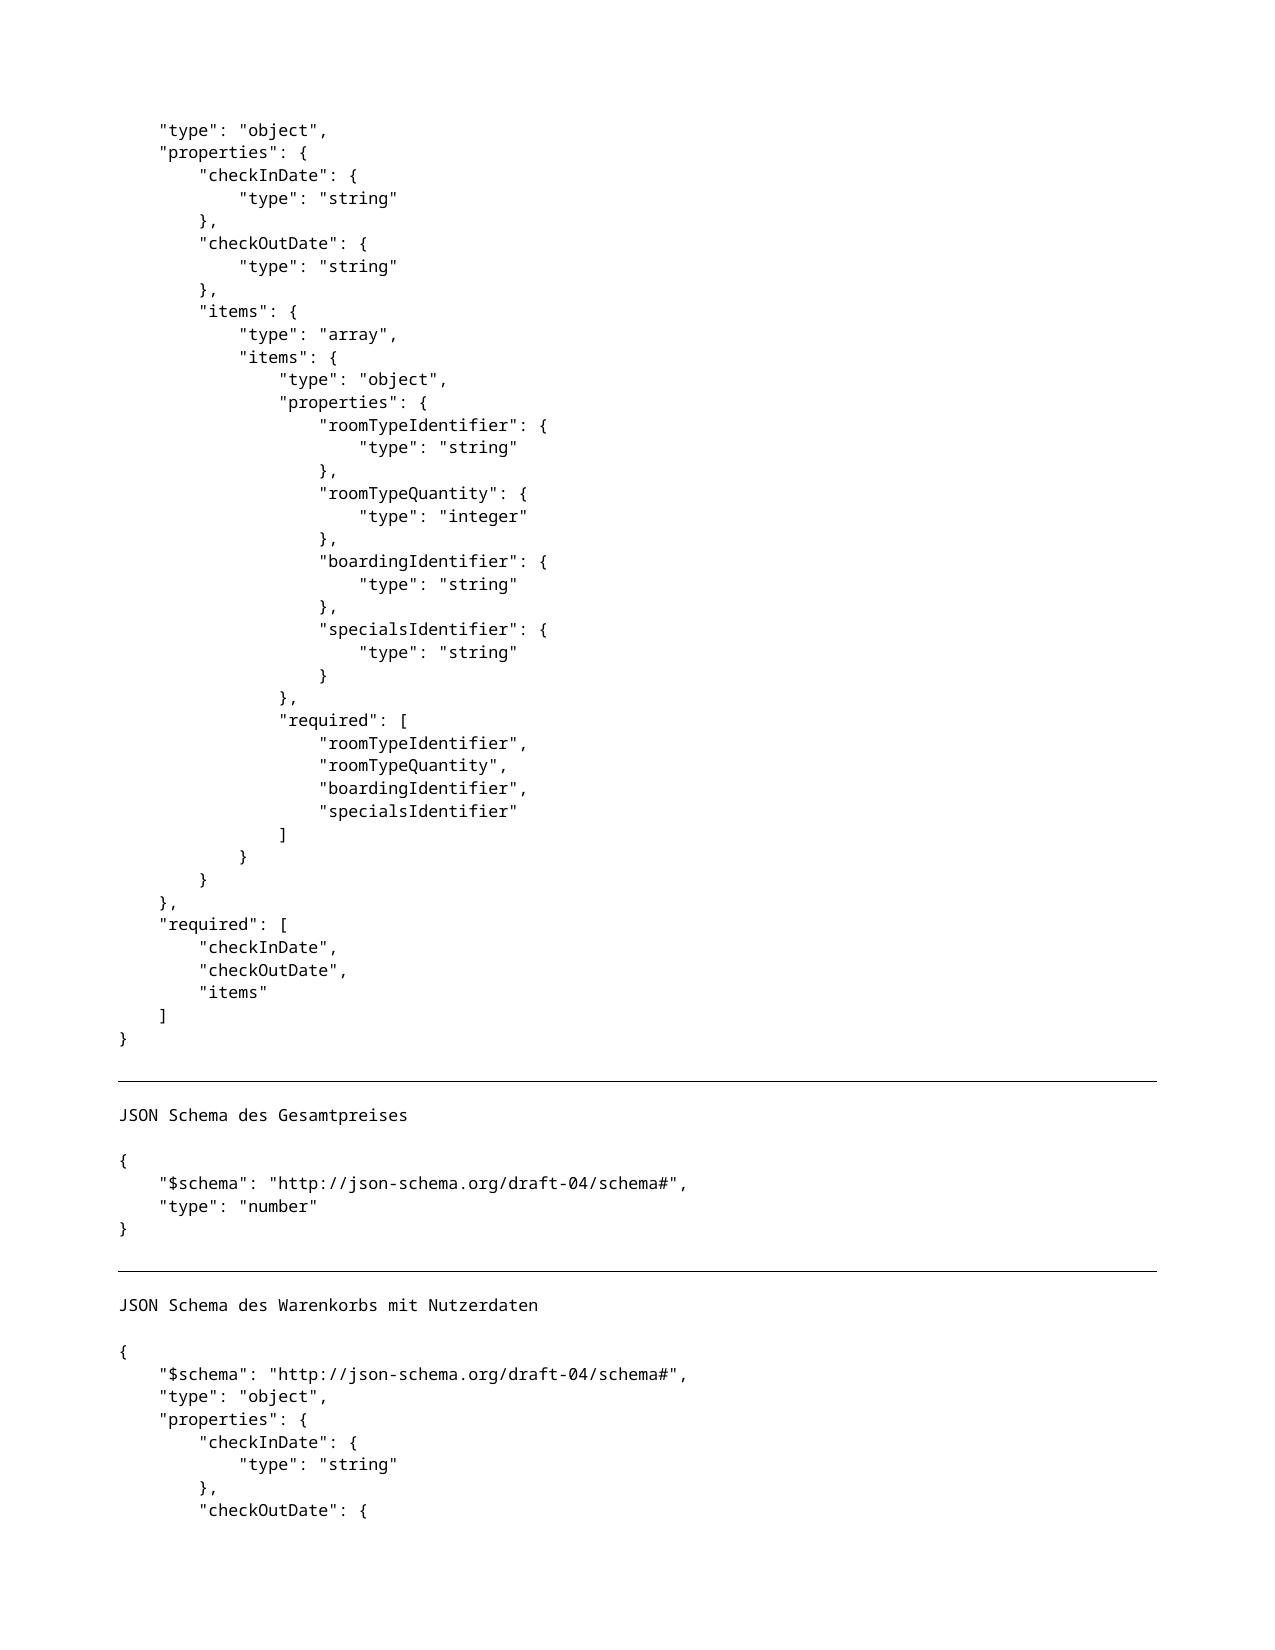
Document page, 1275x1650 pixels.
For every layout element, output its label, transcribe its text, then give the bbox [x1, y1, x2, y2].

text }, [118, 459, 1157, 481]
text "items": { [118, 345, 1157, 368]
text ] [118, 822, 1157, 845]
text }, [118, 209, 1157, 232]
text }, [118, 890, 1157, 913]
text "boardingIdentifier": { [118, 549, 1157, 572]
text } [118, 1217, 1157, 1240]
text "specialsIdentifier" [118, 799, 1157, 822]
text "specialsIdentifier": { [118, 618, 1157, 640]
text "$schema": "http://json-schema.org/draft-04/schema#", [118, 1172, 1157, 1194]
text "type": "object", [118, 118, 1157, 141]
text "required": [ [118, 913, 1157, 936]
text { [118, 1339, 1157, 1362]
text "properties": { [118, 391, 1157, 413]
text "type": "string" [118, 186, 1157, 209]
text "checkInDate", [118, 936, 1157, 958]
text "checkOutDate": { [118, 232, 1157, 254]
text ] [118, 1004, 1157, 1026]
text "type": "number" [118, 1194, 1157, 1217]
text } [118, 663, 1157, 686]
text "items" [118, 981, 1157, 1004]
text "type": "string" [118, 1453, 1157, 1476]
text } [118, 845, 1157, 867]
text "type": "object", [118, 1385, 1157, 1407]
text "properties": { [118, 141, 1157, 163]
text "type": "string" [118, 572, 1157, 595]
text "roomTypeIdentifier", [118, 731, 1157, 754]
text { [118, 1149, 1157, 1172]
text "checkOutDate", [118, 958, 1157, 981]
text "type": "integer" [118, 504, 1157, 527]
text "type": "object", [118, 368, 1157, 391]
text JSON Schema des Warenkorbs mit Nutzerdaten [118, 1294, 1157, 1317]
text "type": "string" [118, 254, 1157, 277]
text }, [118, 527, 1157, 549]
text "required": [ [118, 708, 1157, 731]
text "properties": { [118, 1407, 1157, 1430]
text "roomTypeIdentifier": { [118, 413, 1157, 436]
text "boardingIdentifier", [118, 777, 1157, 799]
text }, [118, 595, 1157, 618]
text }, [118, 1476, 1157, 1498]
text "checkInDate": { [118, 1430, 1157, 1453]
text }, [118, 277, 1157, 300]
text "checkInDate": { [118, 163, 1157, 186]
text "roomTypeQuantity", [118, 754, 1157, 777]
text "$schema": "http://json-schema.org/draft-04/schema#", [118, 1362, 1157, 1385]
text "type": "string" [118, 436, 1157, 459]
text }, [118, 686, 1157, 708]
text "items": { [118, 300, 1157, 322]
text "type": "array", [118, 322, 1157, 345]
text "roomTypeQuantity": { [118, 481, 1157, 504]
text } [118, 1026, 1157, 1049]
text } [118, 867, 1157, 890]
text "type": "string" [118, 640, 1157, 663]
text JSON Schema des Gesamtpreises [118, 1103, 1157, 1126]
text "checkOutDate": { [118, 1498, 1157, 1521]
